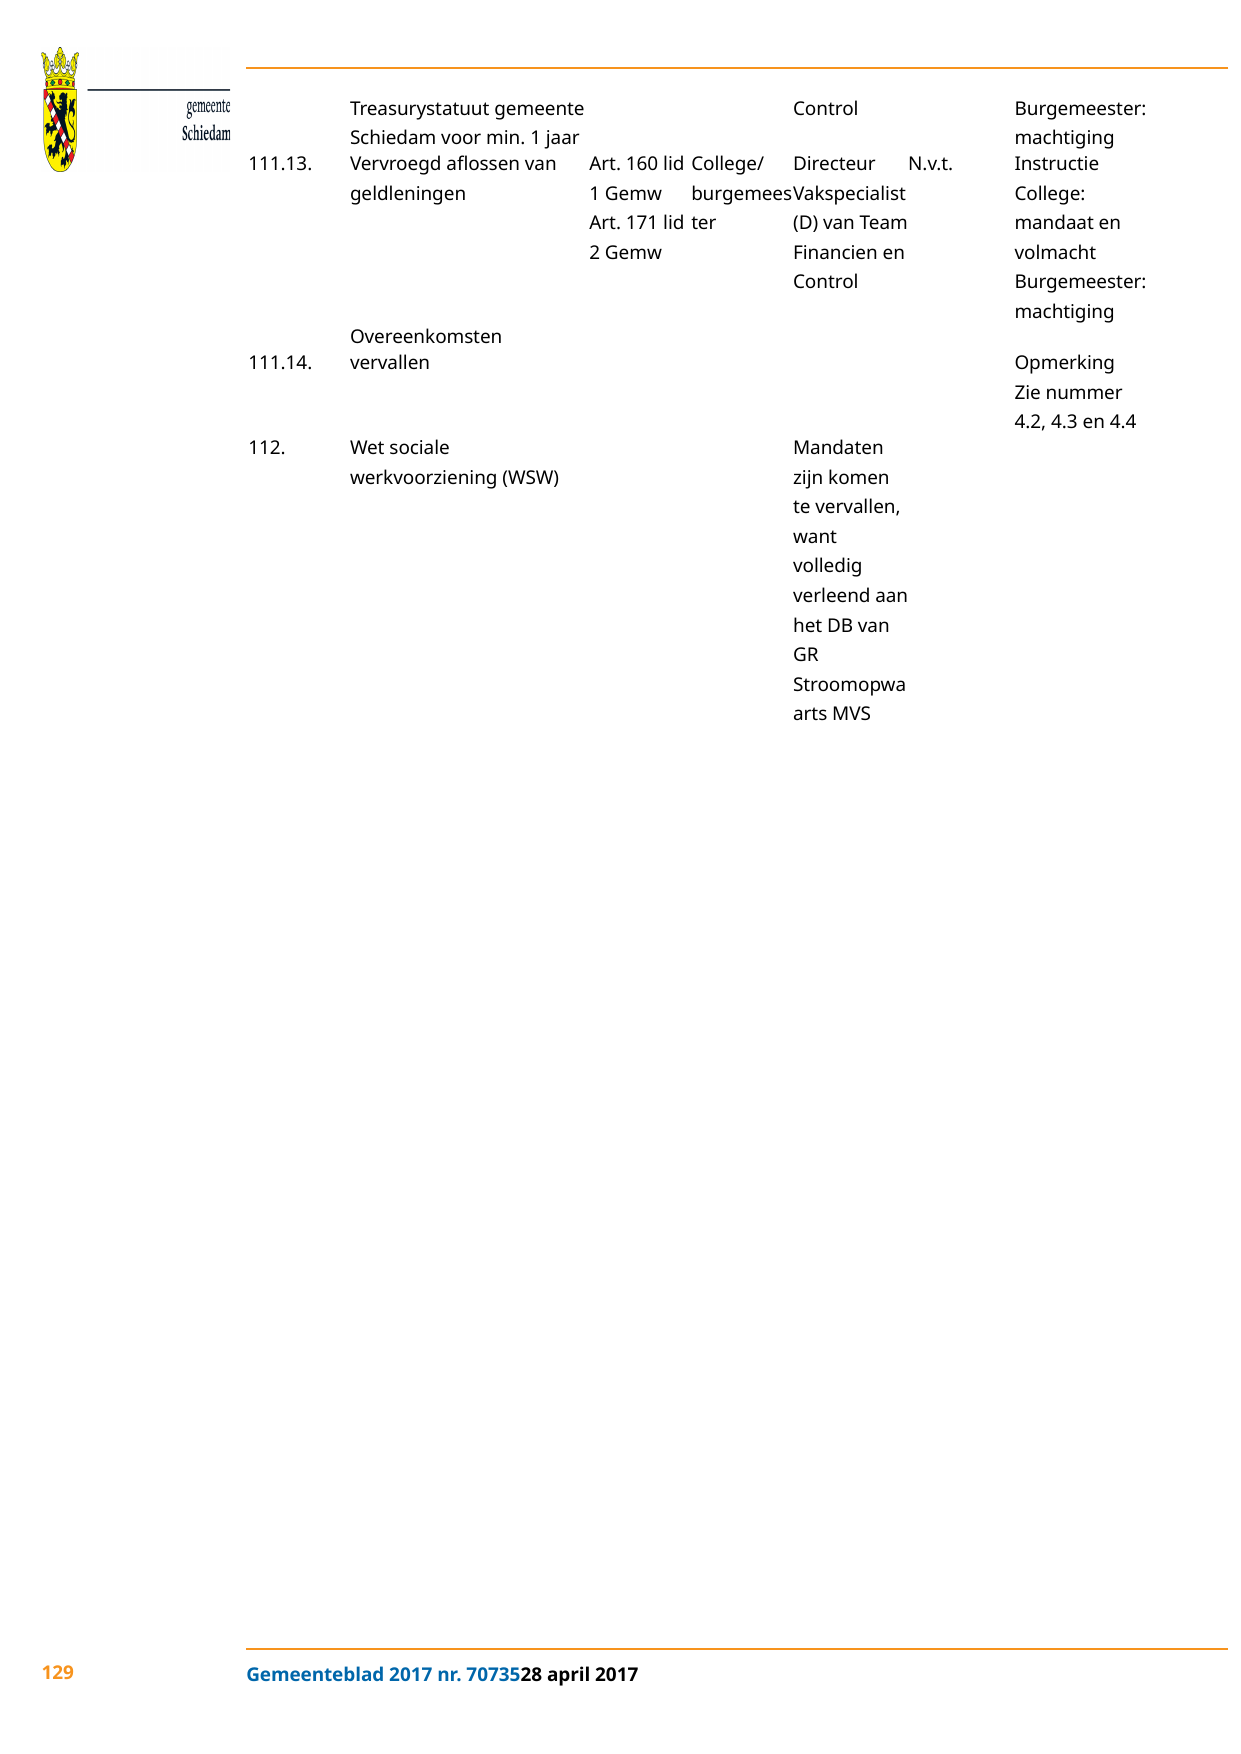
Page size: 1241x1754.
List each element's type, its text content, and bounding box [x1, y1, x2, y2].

table_cell Control [793, 95, 908, 150]
table_cell vervallen [350, 350, 589, 434]
table_cell [1014, 324, 1152, 349]
table_cell [589, 434, 691, 726]
table_cell [793, 324, 908, 349]
table_cell 111.13. [248, 150, 350, 324]
table_cell [691, 434, 793, 726]
table_cell [248, 95, 350, 150]
table_cell College/burgemeester [691, 150, 793, 324]
table_cell Vervroegd aflossen van geldleningen [350, 150, 589, 324]
table_cell Directeur Vakspecialist (D) van Team Financien en Control [793, 150, 908, 324]
table_cell [589, 324, 691, 349]
table_cell Treasurystatuut gemeente Schiedam voor min. 1 jaar [350, 95, 589, 150]
table_cell Overeenkomsten [350, 324, 589, 349]
picture [41, 47, 231, 172]
table_cell Art. 160 lid 1 Gemw Art. 171 lid 2 Gemw [589, 150, 691, 324]
table_cell Wet sociale werkvoorziening (WSW) [350, 434, 589, 726]
table_cell [908, 324, 1014, 349]
table_cell [1014, 434, 1152, 726]
table_cell [691, 95, 793, 150]
table_cell Mandaten zijn komen te vervallen, want volledig verleend aan het DB van GR Stroomopwaarts MVS [793, 434, 908, 726]
table_cell Instructie College: mandaat en volmacht Burgemeester: machtiging [1014, 150, 1152, 324]
table_cell Burgemeester: machtiging [1014, 95, 1152, 150]
table_cell [908, 434, 1014, 726]
table_cell [908, 95, 1014, 150]
table_cell [589, 350, 691, 434]
table_cell [793, 350, 908, 434]
table_cell N.v.t. [908, 150, 1014, 324]
table_cell Opmerking Zie nummer 4.2, 4.3 en 4.4 [1014, 350, 1152, 434]
table_cell [248, 324, 350, 349]
table_cell 111.14. [248, 350, 350, 434]
table_cell [691, 324, 793, 349]
table_cell 112. [248, 434, 350, 726]
table_cell [589, 95, 691, 150]
table_cell [691, 350, 793, 434]
table_cell [908, 350, 1014, 434]
